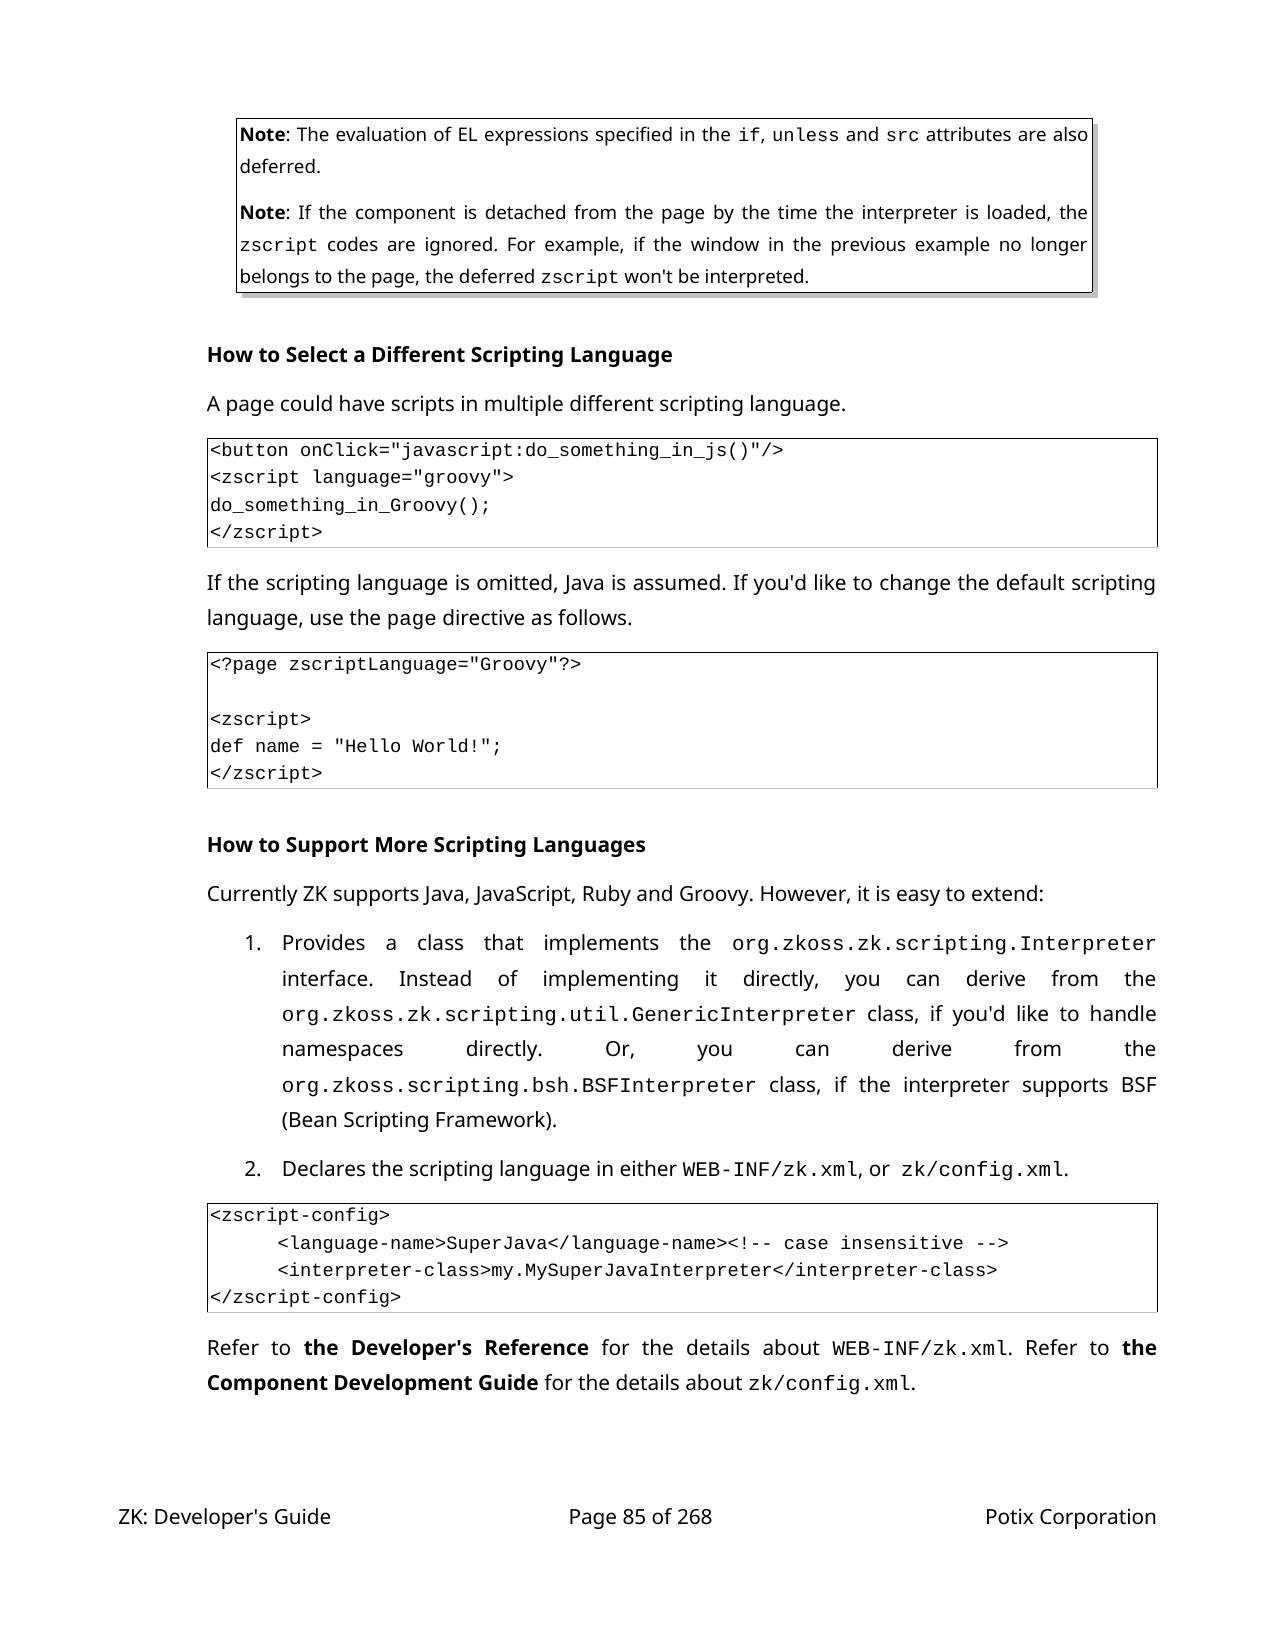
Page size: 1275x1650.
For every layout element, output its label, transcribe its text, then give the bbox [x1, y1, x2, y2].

text </zscript> [208, 761, 1157, 788]
text </zscript-config> [208, 1285, 1157, 1312]
text <button onClick="javascript:do_something_in_js()"/> [208, 439, 1157, 462]
text <zscript> [208, 706, 1157, 731]
text Note: If the component is detached from the page by the time the interpreter is loaded, the zscript codes are ignored. For example, if the window in the previous example no longer belongs to the page, the deferred zscript won't be interpreted. [237, 196, 1092, 292]
text def name = "Hello World!"; [208, 734, 1157, 758]
text <zscript-config> [208, 1204, 1157, 1228]
subtitle How to Support More Scripting Languages [207, 831, 1157, 859]
text A page could have scripts in multiple different scripting language. [207, 389, 1157, 418]
list Declares the scripting language in either WEB-INF/zk.xml, or zk/config.xml. [244, 1154, 1157, 1183]
text If the scripting language is omitted, Java is assumed. If you'd like to change the default scripting language, use the page directive as follows. [207, 568, 1157, 631]
text Note: The evaluation of EL expressions specified in the if, unless and src attributes are also deferred. [237, 119, 1092, 179]
text Currently ZK supports Java, JavaScript, Ruby and Groovy. However, it is easy to extend: [207, 879, 1157, 908]
text Refer to the Developer's Reference for the details about WEB-INF/zk.xml. Refer to the Component Development Guide for the details about zk/config.xml. [207, 1333, 1157, 1397]
text </zscript> [208, 520, 1157, 547]
text do_something_in_Groovy(); [208, 493, 1157, 517]
list Provides a class that implements the org.zkoss.zk.scripting.Interpreter interface. Instead of implementing it directly, you can derive from the org.zkoss.zk.scripting.util.GenericInterpreter class, if you'd like to handle namespaces directly. Or, you can derive from the org.zkoss.scripting.bsh.BSFInterpreter class, if the interpreter supports BSF (Bean Scripting Framework). [244, 928, 1157, 1133]
text <?page zscriptLanguage="Groovy"?> [208, 653, 1157, 676]
subtitle How to Select a Different Scripting Language [207, 341, 1157, 369]
text <zscript language="groovy"> [208, 465, 1157, 490]
text <interpreter-class>my.MySuperJavaInterpreter</interpreter-class> [208, 1258, 1157, 1282]
text <language-name>SuperJava</language-name><!-- case insensitive --> [208, 1231, 1157, 1255]
